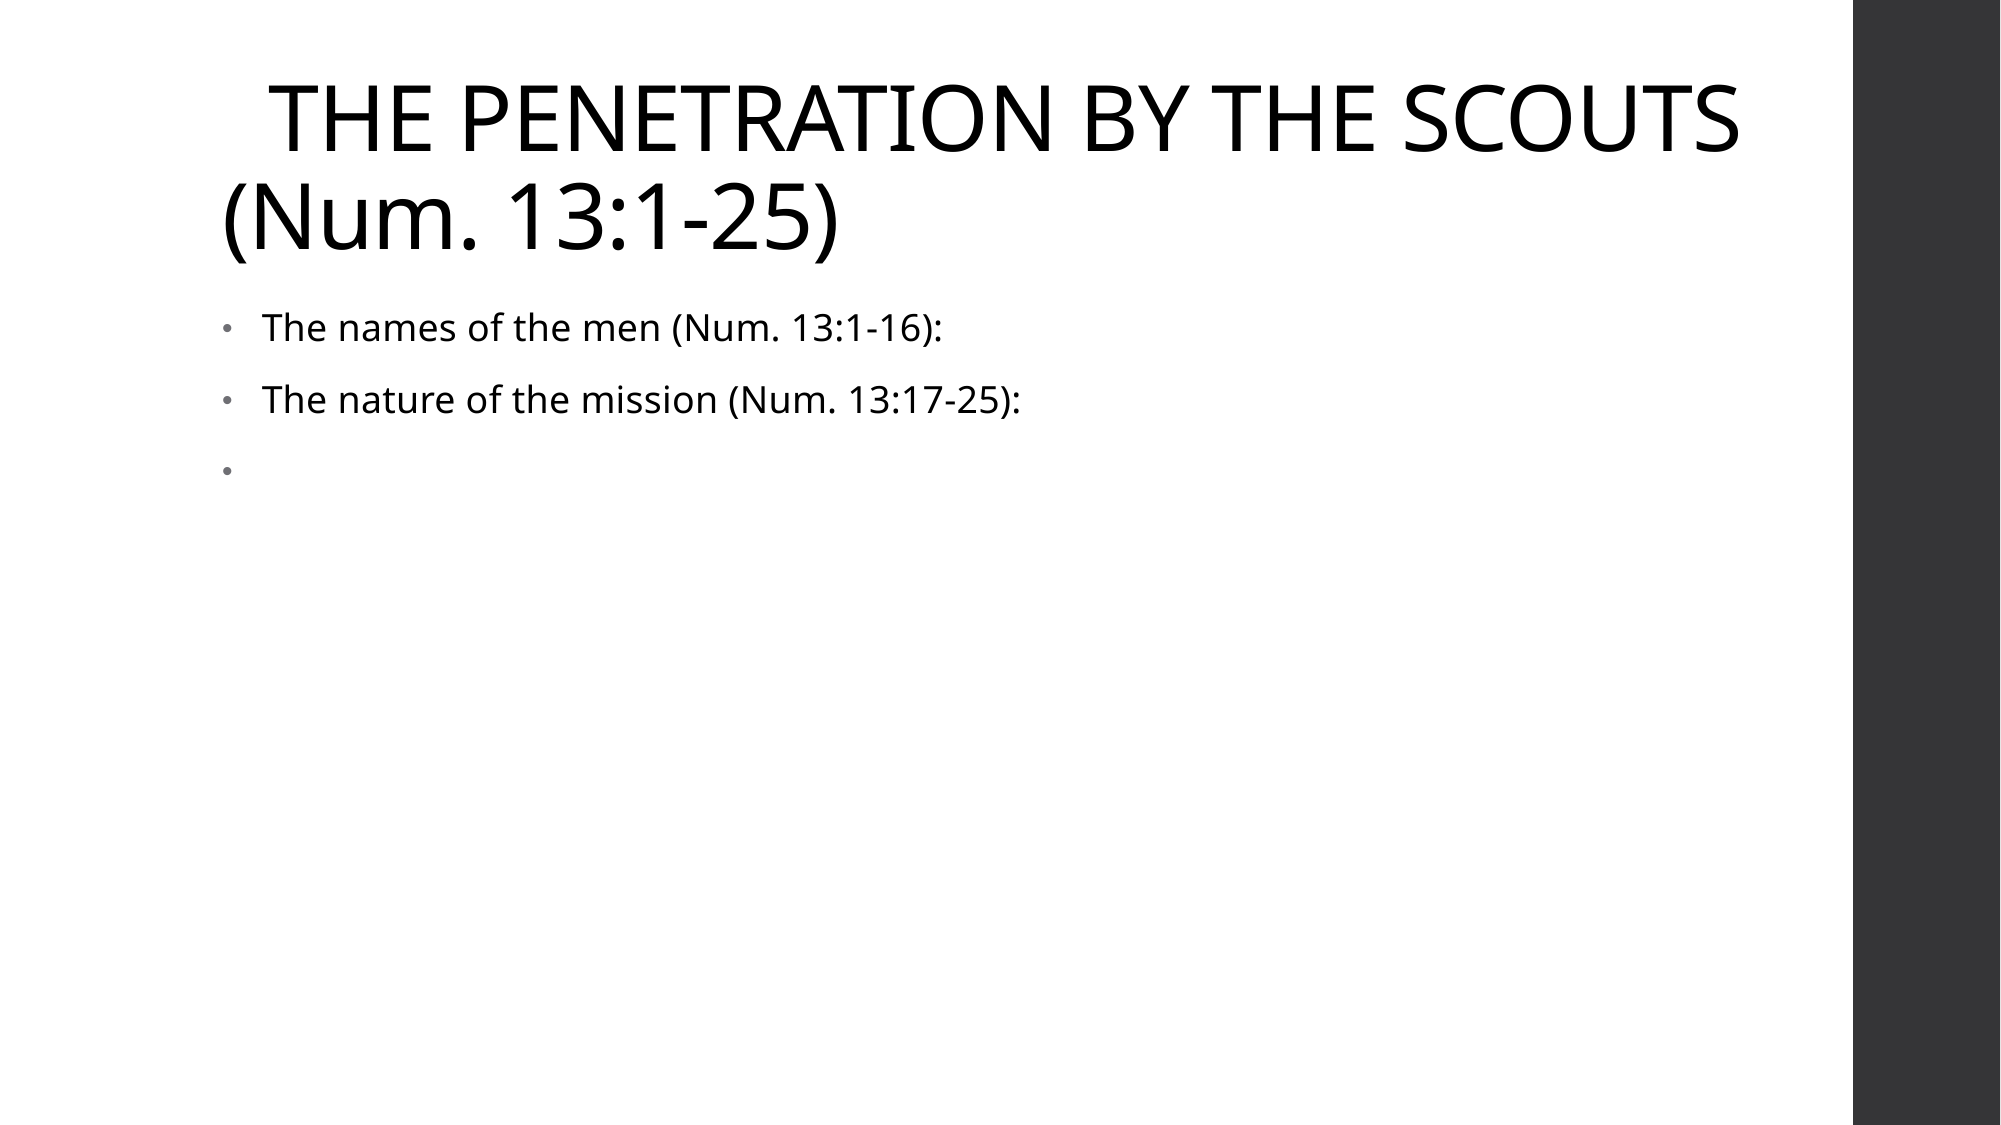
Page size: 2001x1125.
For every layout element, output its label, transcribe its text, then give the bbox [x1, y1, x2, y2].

title THE PENETRATION BY THE SCOUTS (Num. 13:1-25) [206, 60, 1797, 278]
list The names of the men (Num. 13:1-16): The nature of the mission (Num. 13:17-25): [206, 299, 1617, 1014]
